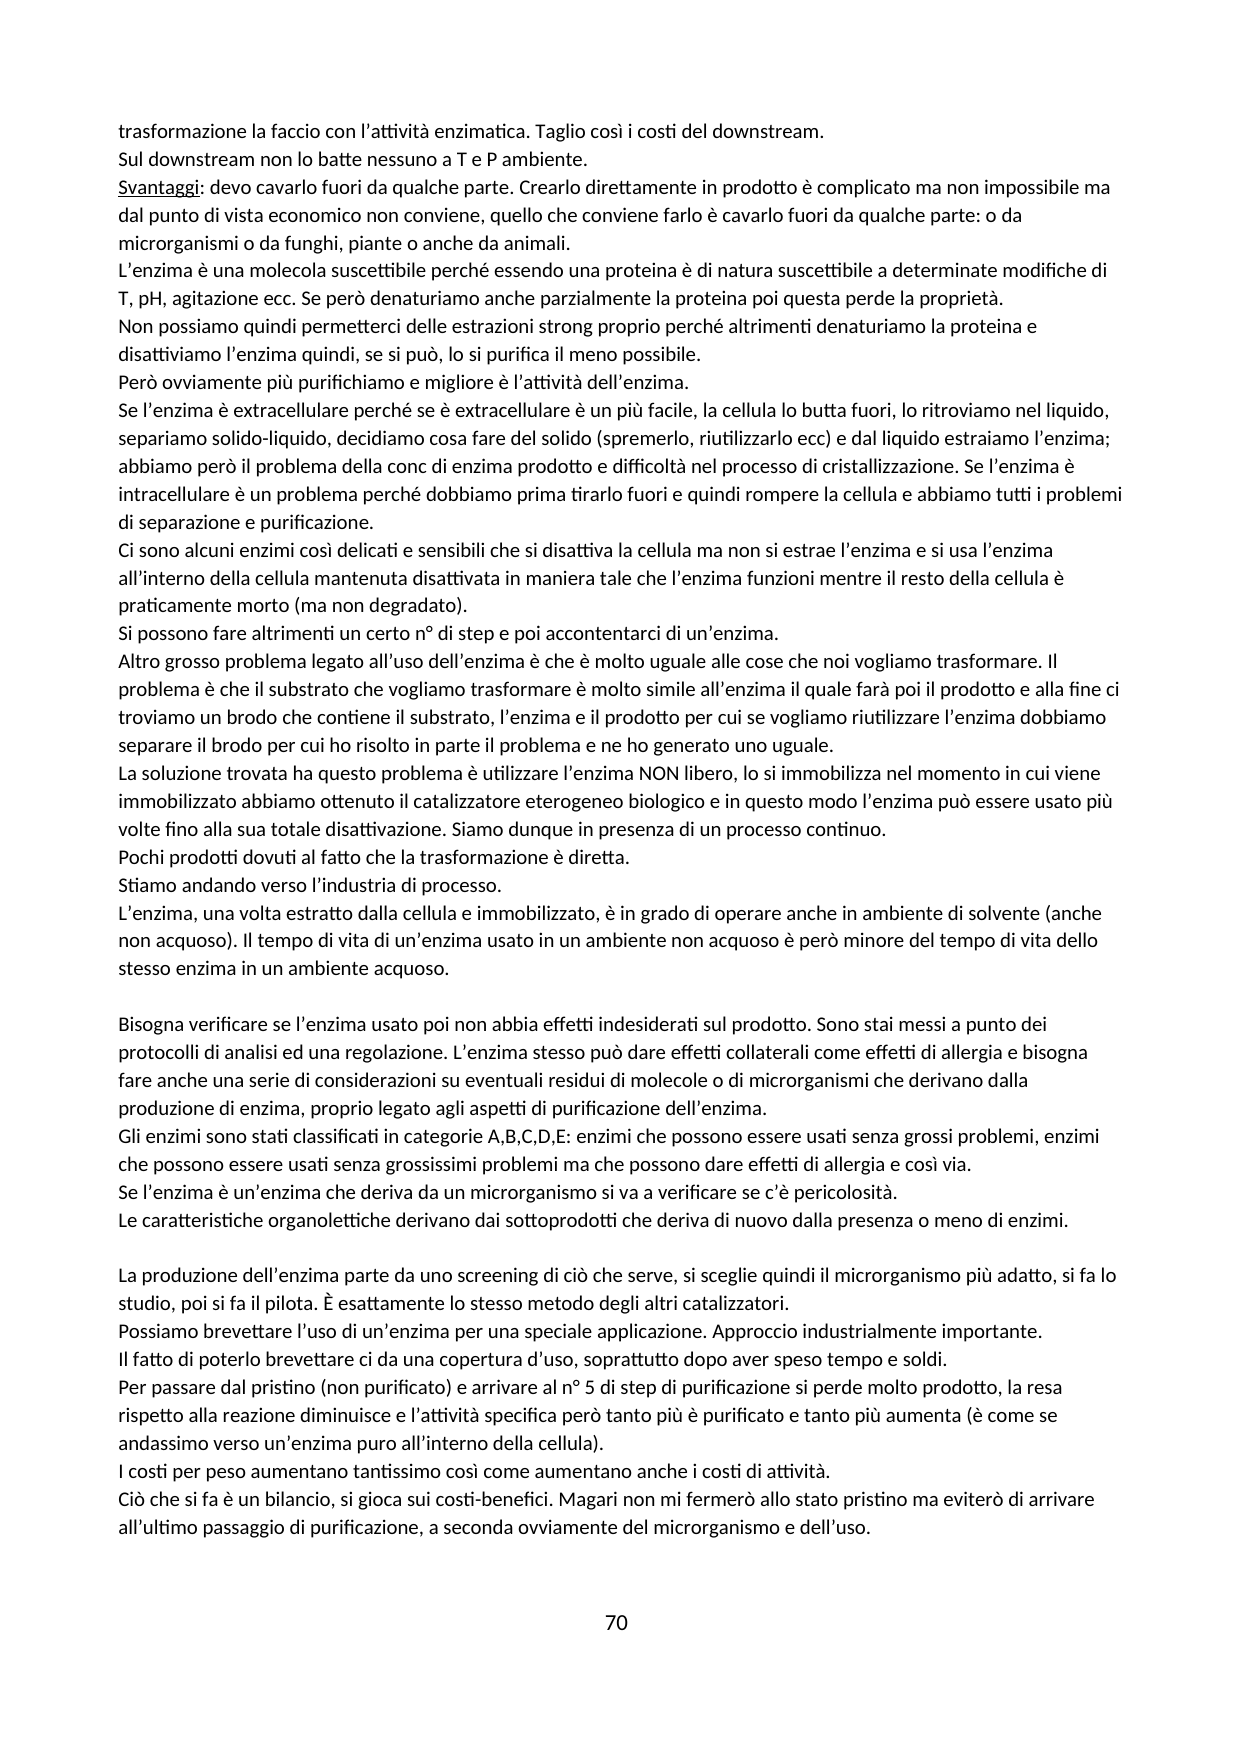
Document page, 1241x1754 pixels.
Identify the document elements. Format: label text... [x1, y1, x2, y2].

text L’enzima, una volta estratto dalla cellula e immobilizzato, è in grado di operare anche in ambiente di solvente (anche non acquoso). Il tempo di vita di un’enzima usato in un ambiente non acquoso è però minore del tempo di vita dello stesso enzima in un ambiente acquoso. Bisogna verificare se l’enzima usato poi non abbia effetti indesiderati sul prodotto. Sono stai messi a punto dei protocolli di analisi ed una regolazione. L’enzima stesso può dare effetti collaterali come effetti di allergia e bisogna fare anche una serie di considerazioni su eventuali residui di molecole o di microrganismi che derivano dalla produzione di enzima, proprio legato agli aspetti di purificazione dell’enzima. Gli enzimi sono stati classificati in categorie A,B,C,D,E: enzimi che possono essere usati senza grossi problemi, enzimi che possono essere usati senza grossissimi problemi ma che possono dare effetti di allergia e così via. [118, 900, 1124, 1176]
text Il fatto di poterlo brevettare ci da una copertura d’uso, soprattutto dopo aver speso tempo e soldi. [118, 1346, 1124, 1372]
text Se l’enzima è un’enzima che deriva da un microrganismo si va a verificare se c’è pericolosità. Le caratteristiche organolettiche derivano dai sottoprodotti che deriva di nuovo dalla presenza o meno di enzimi. La produzione dell’enzima parte da uno screening di ciò che serve, si sceglie quindi il microrganismo più adatto, si fa lo studio, poi si fa il pilota. È esattamente lo stesso metodo degli altri catalizzatori. Possiamo brevettare l’uso di un’enzima per una speciale applicazione. Approccio industrialmente importante. [118, 1179, 1124, 1344]
text Ciò che si fa è un bilancio, si gioca sui costi-benefici. Magari non mi fermerò allo stato pristino ma eviterò di arrivare all’ultimo passaggio di purificazione, a seconda ovviamente del microrganismo e dell’uso. [118, 1486, 1124, 1567]
text Per passare dal pristino (non purificato) e arrivare al n° 5 di step di purificazione si perde molto prodotto, la resa rispetto alla reazione diminuisce e l’attività specifica però tanto più è purificato e tanto più aumenta (è come se andassimo verso un’enzima puro all’interno della cellula). I costi per peso aumentano tantissimo così come aumentano anche i costi di attività. [118, 1374, 1124, 1483]
text Però ovviamente più purifichiamo e migliore è l’attività dell’enzima. Se l’enzima è extracellulare perché se è extracellulare è un più facile, la cellula lo butta fuori, lo ritroviamo nel liquido, separiamo solido-liquido, decidiamo cosa fare del solido (spremerlo, riutilizzarlo ecc) e dal liquido estraiamo l’enzima; abbiamo però il problema della conc di enzima prodotto e difficoltà nel processo di cristallizzazione. Se l’enzima è intracellulare è un problema perché dobbiamo prima tirarlo fuori e quindi rompere la cellula e abbiamo tutti i problemi di separazione e purificazione. Ci sono alcuni enzimi così delicati e sensibili che si disattiva la cellula ma non si estrae l’enzima e si usa l’enzima all’interno della cellula mantenuta disattivata in maniera tale che l’enzima funzioni mentre il resto della cellula è praticamente morto (ma non degradato). Si possono fare altrimenti un certo n° di step e poi accontentarci di un’enzima. Altro grosso problema legato all’uso dell’enzima è che è molto uguale alle cose che noi vogliamo trasformare. Il problema è che il substrato che vogliamo trasformare è molto simile all’enzima il quale farà poi il prodotto e alla fine ci troviamo un brodo che contiene il substrato, l’enzima e il prodotto per cui se vogliamo riutilizzare l’enzima dobbiamo separare il brodo per cui ho risolto in parte il problema e ne ho generato uno uguale. La soluzione trovata ha questo problema è utilizzare l’enzima NON libero, lo si immobilizza nel momento in cui viene immobilizzato abbiamo ottenuto il catalizzatore eterogeneo biologico e in questo modo l’enzima può essere usato più volte fino alla sua totale disattivazione. Siamo dunque in presenza di un processo continuo. Pochi prodotti dovuti al fatto che la trasformazione è diretta. Stiamo andando verso l’industria di processo. [118, 369, 1124, 897]
text trasformazione la faccio con l’attività enzimatica. Taglio così i costi del downstream. Sul downstream non lo batte nessuno a T e P ambiente. Svantaggi: devo cavarlo fuori da qualche parte. Crearlo direttamente in prodotto è complicato ma non impossibile ma dal punto di vista economico non conviene, quello che conviene farlo è cavarlo fuori da qualche parte: o da microrganismi o da funghi, piante o anche da animali. L’enzima è una molecola suscettibile perché essendo una proteina è di natura suscettibile a determinate modifiche di T, pH, agitazione ecc. Se però denaturiamo anche parzialmente la proteina poi questa perde la proprietà. Non possiamo quindi permetterci delle estrazioni strong proprio perché altrimenti denaturiamo la proteina e disattiviamo l’enzima quindi, se si può, lo si purifica il meno possibile. [118, 118, 1124, 367]
